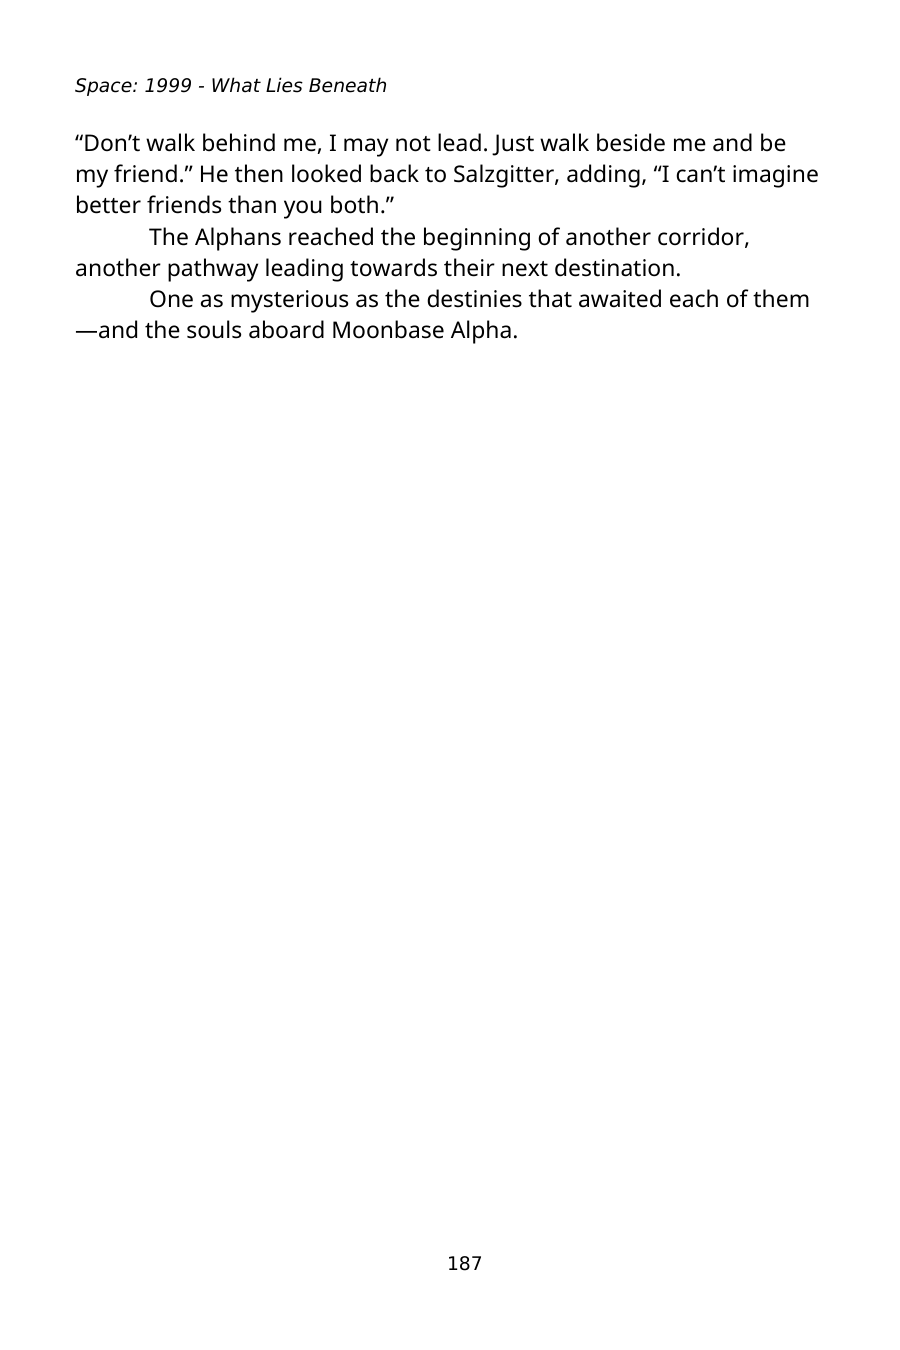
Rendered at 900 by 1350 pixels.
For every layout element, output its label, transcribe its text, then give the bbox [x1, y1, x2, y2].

text “Don’t walk behind me, I may not lead. Just walk beside me and be my friend.” He then looked back to Salzgitter, adding, “I can’t imagine better friends than you both.” [75, 127, 825, 221]
text The Alphans reached the beginning of another corridor, another pathway leading towards their next destination. [75, 221, 825, 283]
text One as mysterious as the destinies that awaited each of them—and the souls aboard Moonbase Alpha. [75, 283, 825, 346]
